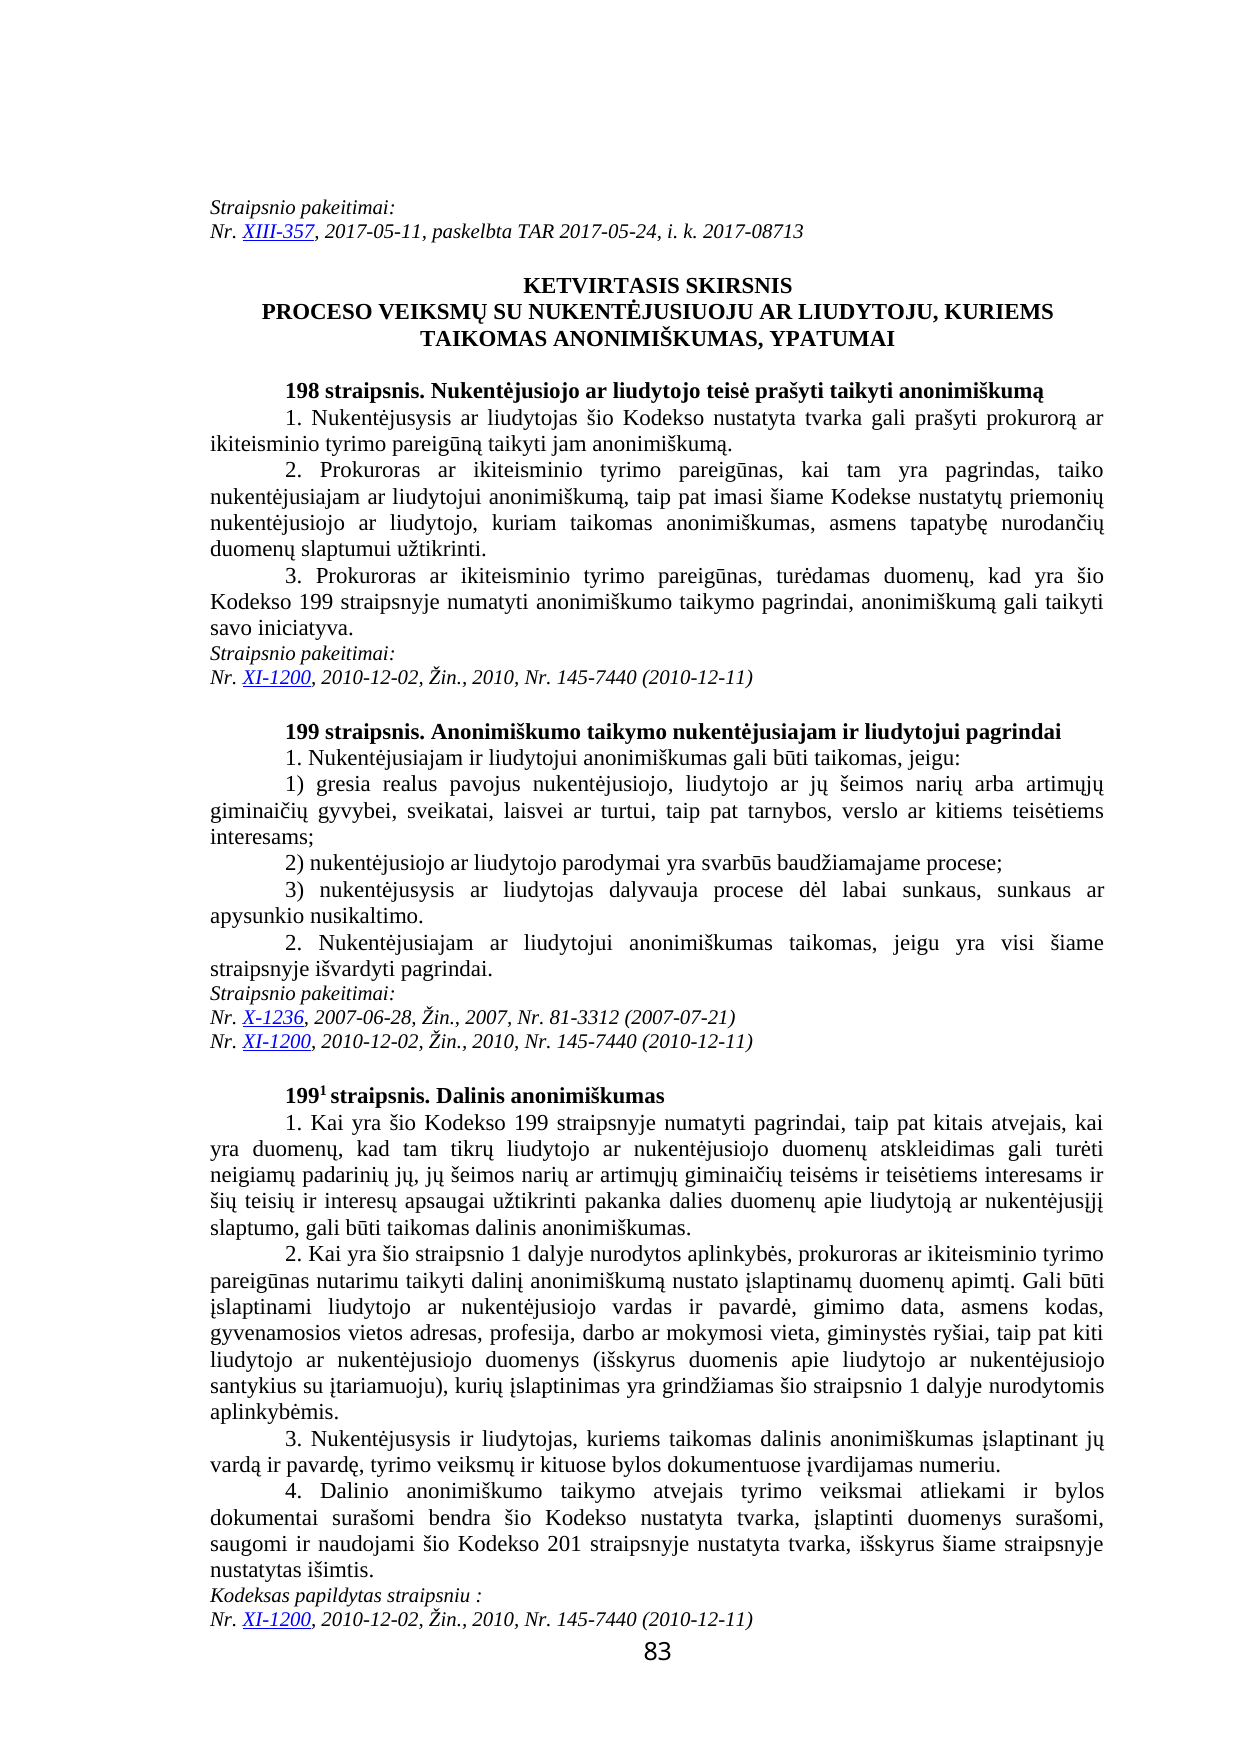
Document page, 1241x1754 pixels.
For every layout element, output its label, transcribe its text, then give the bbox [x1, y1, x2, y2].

text 4. Dalinio anonimiškumo taikymo atvejais tyrimo veiksmai atliekami ir bylos dokumentai surašomi bendra šio Kodekso nustatyta tvarka, įslaptinti duomenys surašomi, saugomi ir naudojami šio Kodekso 201 straipsnyje nustatyta tvarka, išskyrus šiame straipsnyje nustatytas išimtis. [210, 1477, 1106, 1583]
text Nr. XI-1200, 2010-12-02, Žin., 2010, Nr. 145-7440 (2010-12-11) [210, 1607, 1106, 1631]
text 1. Kai yra šio Kodekso 199 straipsnyje numatyti pagrindai, taip pat kitais atvejais, kai yra duomenų, kad tam tikrų liudytojo ar nukentėjusiojo duomenų atskleidimas gali turėti neigiamų padarinių jų, jų šeimos narių ar artimųjų giminaičių teisėms ir teisėtiems interesams ir šių teisių ir interesų apsaugai užtikrinti pakanka dalies duomenų apie liudytoją ar nukentėjusįjį slaptumo, gali būti taikomas dalinis anonimiškumas. [210, 1108, 1106, 1240]
text Straipsnio pakeitimai: [210, 195, 1106, 219]
text Nr. XI-1200, 2010-12-02, Žin., 2010, Nr. 145-7440 (2010-12-11) [210, 665, 1106, 689]
text 1991 straipsnis. Dalinis anonimiškumas [210, 1082, 1106, 1108]
text 1) gresia realus pavojus nukentėjusiojo, liudytojo ar jų šeimos narių arba artimųjų giminaičių gyvybei, sveikatai, laisvei ar turtui, taip pat tarnybos, verslo ar kitiems teisėtiems interesams; [210, 770, 1106, 849]
text 2. Kai yra šio straipsnio 1 dalyje nurodytos aplinkybės, prokuroras ar ikiteisminio tyrimo pareigūnas nutarimu taikyti dalinį anonimiškumą nustato įslaptinamų duomenų apimtį. Gali būti įslaptinami liudytojo ar nukentėjusiojo vardas ir pavardė, gimimo data, asmens kodas, gyvenamosios vietos adresas, profesija, darbo ar mokymosi vieta, giminystės ryšiai, taip pat kiti liudytojo ar nukentėjusiojo duomenys (išskyrus duomenis apie liudytojo ar nukentėjusiojo santykius su įtariamuoju), kurių įslaptinimas yra grindžiamas šio straipsnio 1 dalyje nurodytomis aplinkybėmis. [210, 1240, 1106, 1425]
text 2. Nukentėjusiajam ar liudytojui anonimiškumas taikomas, jeigu yra visi šiame straipsnyje išvardyti pagrindai. [210, 928, 1106, 981]
text 3. Prokuroras ar ikiteisminio tyrimo pareigūnas, turėdamas duomenų, kad yra šio Kodekso 199 straipsnyje numatyti anonimiškumo taikymo pagrindai, anonimiškumą gali taikyti savo iniciatyva. [210, 562, 1106, 641]
text 3) nukentėjusysis ar liudytojas dalyvauja procese dėl labai sunkaus, sunkaus ar apysunkio nusikaltimo. [210, 876, 1106, 928]
text Straipsnio pakeitimai: [210, 641, 1106, 665]
text 3. Nukentėjusysis ir liudytojas, kuriems taikomas dalinis anonimiškumas įslaptinant jų vardą ir pavardę, tyrimo veiksmų ir kituose bylos dokumentuose įvardijamas numeriu. [210, 1425, 1106, 1477]
text KETVIRTASIS SKIRSNIS [210, 272, 1106, 298]
text 1. Nukentėjusysis ar liudytojas šio Kodekso nustatyta tvarka gali prašyti prokurorą ar ikiteisminio tyrimo pareigūną taikyti jam anonimiškumą. [210, 404, 1106, 456]
text Nr. X-1236, 2007-06-28, Žin., 2007, Nr. 81-3312 (2007-07-21) [210, 1005, 1106, 1029]
text Nr. XIII-357, 2017-05-11, paskelbta TAR 2017-05-24, i. k. 2017-08713 [210, 219, 1106, 243]
text 1. Nukentėjusiajam ir liudytojui anonimiškumas gali būti taikomas, jeigu: [210, 744, 1106, 770]
text 198 straipsnis. Nukentėjusiojo ar liudytojo teisė prašyti taikyti anonimiškumą [285, 377, 1106, 404]
text Kodeksas papildytas straipsniu : [210, 1583, 1106, 1607]
text Straipsnio pakeitimai: [210, 981, 1106, 1005]
text 2) nukentėjusiojo ar liudytojo parodymai yra svarbūs baudžiamajame procese; [210, 849, 1106, 876]
text Proceso veiksmų su nukentėjusiuoju ar liudytoju, kuriems taikomas anonimiškumas, ypatumai [210, 298, 1106, 351]
text Nr. XI-1200, 2010-12-02, Žin., 2010, Nr. 145-7440 (2010-12-11) [210, 1029, 1106, 1053]
text 199 straipsnis. Anonimiškumo taikymo nukentėjusiajam ir liudytojui pagrindai [285, 718, 1106, 744]
text 2. Prokuroras ar ikiteisminio tyrimo pareigūnas, kai tam yra pagrindas, taiko nukentėjusiajam ar liudytojui anonimiškumą, taip pat imasi šiame Kodekse nustatytų priemonių nukentėjusiojo ar liudytojo, kuriam taikomas anonimiškumas, asmens tapatybę nurodančių duomenų slaptumui užtikrinti. [210, 456, 1106, 562]
